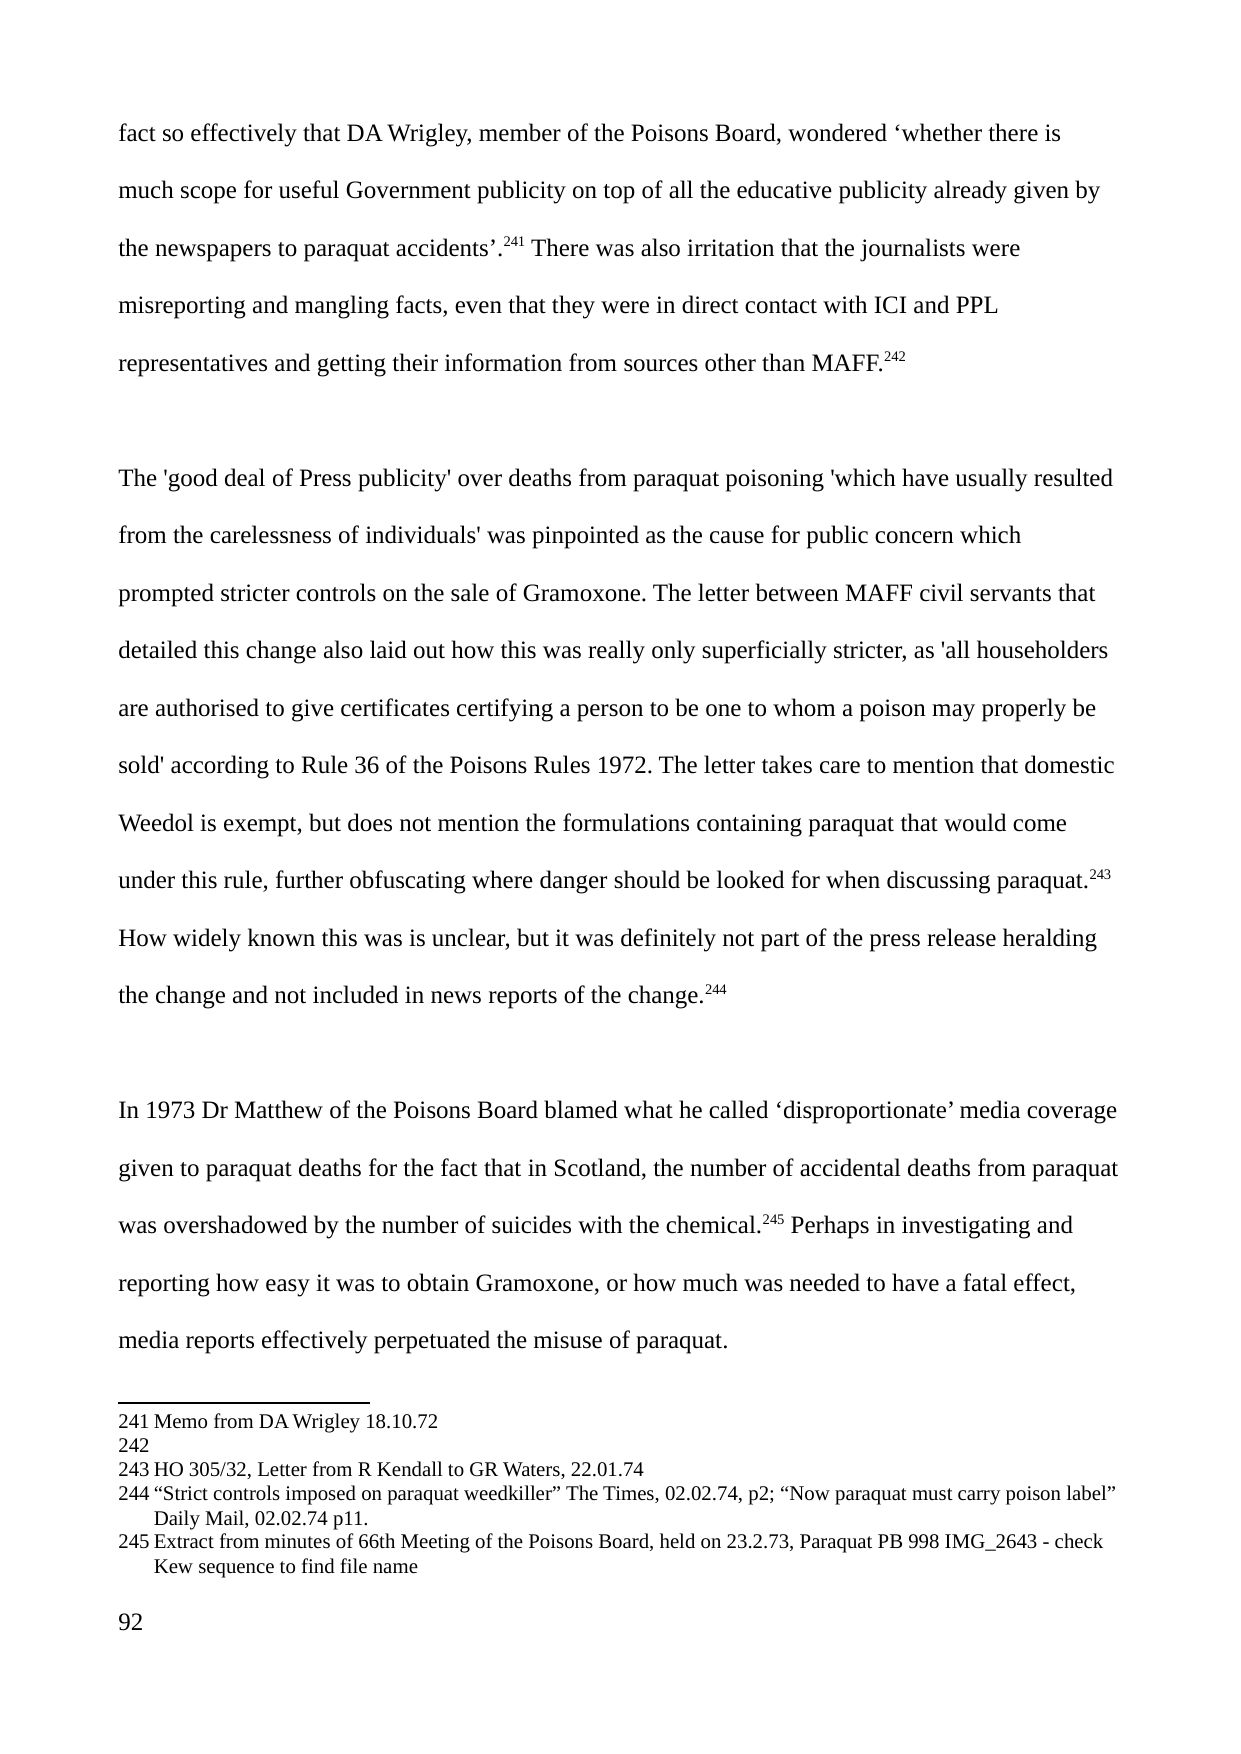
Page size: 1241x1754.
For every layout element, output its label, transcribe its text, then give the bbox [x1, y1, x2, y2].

text “Strict controls imposed on paraquat weedkiller” The Times, 02.02.74, p2; “Now paraquat must carry poison label” Daily Mail, 02.02.74 p11. [118, 1481, 1122, 1529]
text Extract from minutes of 66th Meeting of the Poisons Board, held on 23.2.73, Paraquat PB 998 IMG_2643 - check Kew sequence to find file name [118, 1529, 1122, 1578]
text fact so effectively that DA Wrigley, member of the Poisons Board, wondered ‘whether there is much scope for useful Government publicity on top of all the educative publicity already given by the newspapers to paraquat accidents’. There was also irritation that the journalists were misreporting and mangling facts, even that they were in direct contact with ICI and PPL representatives and getting their information from sources other than MAFF. [118, 118, 1122, 377]
text The 'good deal of Press publicity' over deaths from paraquat poisoning 'which have usually resulted from the carelessness of individuals' was pinpointed as the cause for public concern which prompted stricter controls on the sale of Gramoxone. The letter between MAFF civil servants that detailed this change also laid out how this was really only superficially stricter, as 'all householders are authorised to give certificates certifying a person to be one to whom a poison may properly be sold' according to Rule 36 of the Poisons Rules 1972. The letter takes care to mention that domestic Weedol is exempt, but does not mention the formulations containing paraquat that would come under this rule, further obfuscating where danger should be looked for when discussing paraquat. How widely known this was is unclear, but it was definitely not part of the press release heralding the change and not included in news reports of the change. [118, 463, 1122, 1009]
text In 1973 Dr Matthew of the Poisons Board blamed what he called ‘disproportionate’ media coverage given to paraquat deaths for the fact that in Scotland, the number of accidental deaths from paraquat was overshadowed by the number of suicides with the chemical. Perhaps in investigating and reporting how easy it was to obtain Gramoxone, or how much was needed to have a fatal effect, media reports effectively perpetuated the misuse of paraquat. [118, 1096, 1122, 1354]
text HO 305/32, Letter from R Kendall to GR Waters, 22.01.74 [118, 1457, 1122, 1481]
text Memo from DA Wrigley 18.10.72 [118, 1409, 1122, 1433]
